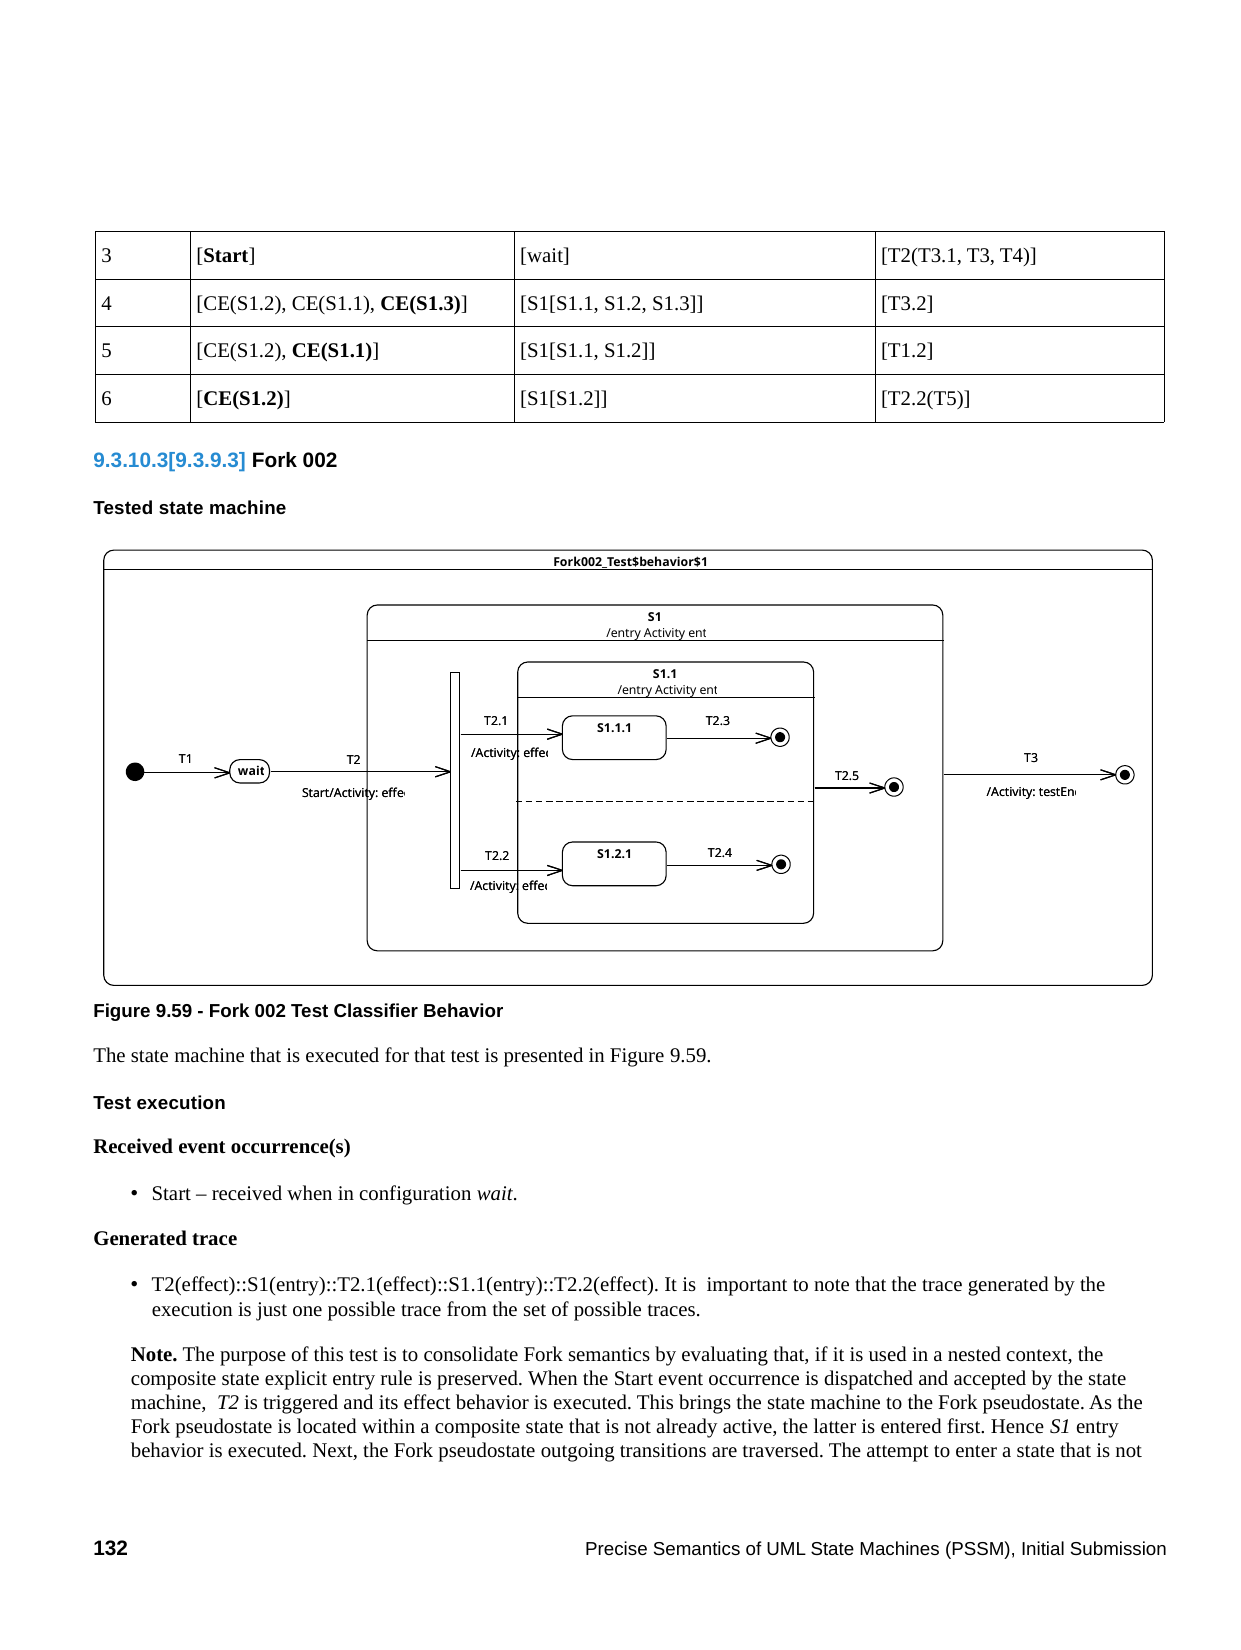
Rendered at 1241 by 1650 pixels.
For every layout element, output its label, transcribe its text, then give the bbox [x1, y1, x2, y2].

list Start – received when in configuration wait. [131, 1179, 1164, 1204]
table_cell [T3.2] [876, 280, 1164, 326]
text Generated trace [93, 1226, 1164, 1249]
table_cell 5 [96, 327, 190, 374]
text [93, 527, 1164, 539]
text Received event occurrence(s) [93, 1134, 1164, 1158]
subtitle Test execution [93, 1092, 1164, 1113]
subtitle Tested state machine [93, 497, 1164, 518]
text The state machine that is executed for that test is presented in Figure 9.59. [93, 1022, 1164, 1067]
table_cell [S1[S1.2]] [515, 375, 875, 422]
table_cell 6 [96, 375, 190, 422]
table_cell [S1[S1.1, S1.2, S1.3]] [515, 280, 875, 326]
table_cell [T2(T3.1, T3, T4)] [876, 232, 1164, 279]
table_cell [CE(S1.2), CE(S1.1), CE(S1.3)] [191, 280, 514, 326]
table_cell [T2.2(T5)] [876, 375, 1164, 422]
list T2(effect)::S1(entry)::T2.1(effect)::S1.1(entry)::T2.2(effect). It is important to note that the trace generated by the execution is just one possible trace from the set of possible traces. [131, 1271, 1164, 1321]
table_cell [Start] [191, 232, 514, 279]
text Note. The purpose of this test is to consolidate Fork semantics by evaluating that, if it is used in a nested context, the composite state explicit entry rule is preserved. When the Start event occurrence is dispatched and accepted by the state machine, T2 is triggered and its effect behavior is executed. This brings the state machine to the Fork pseudostate. As the Fork pseudostate is located within a composite state that is not already active, the latter is entered first. Hence S1 entry behavior is executed. Next, the Fork pseudostate outgoing transitions are traversed. The attempt to enter a state that is not [131, 1342, 1164, 1462]
table_cell [T1.2] [876, 327, 1164, 374]
table_cell [wait] [515, 232, 875, 279]
subtitle Fork 002 [93, 447, 1164, 472]
table_cell 3 [96, 232, 190, 279]
table_cell [S1[S1.1, S1.2]] [515, 327, 875, 374]
table_cell [CE(S1.2)] [191, 375, 514, 422]
table_cell 4 [96, 280, 190, 326]
text Figure 9.59 - Fork 002 Test Classifier Behavior [93, 539, 1164, 1022]
table_cell [CE(S1.2), CE(S1.1)] [191, 327, 514, 374]
